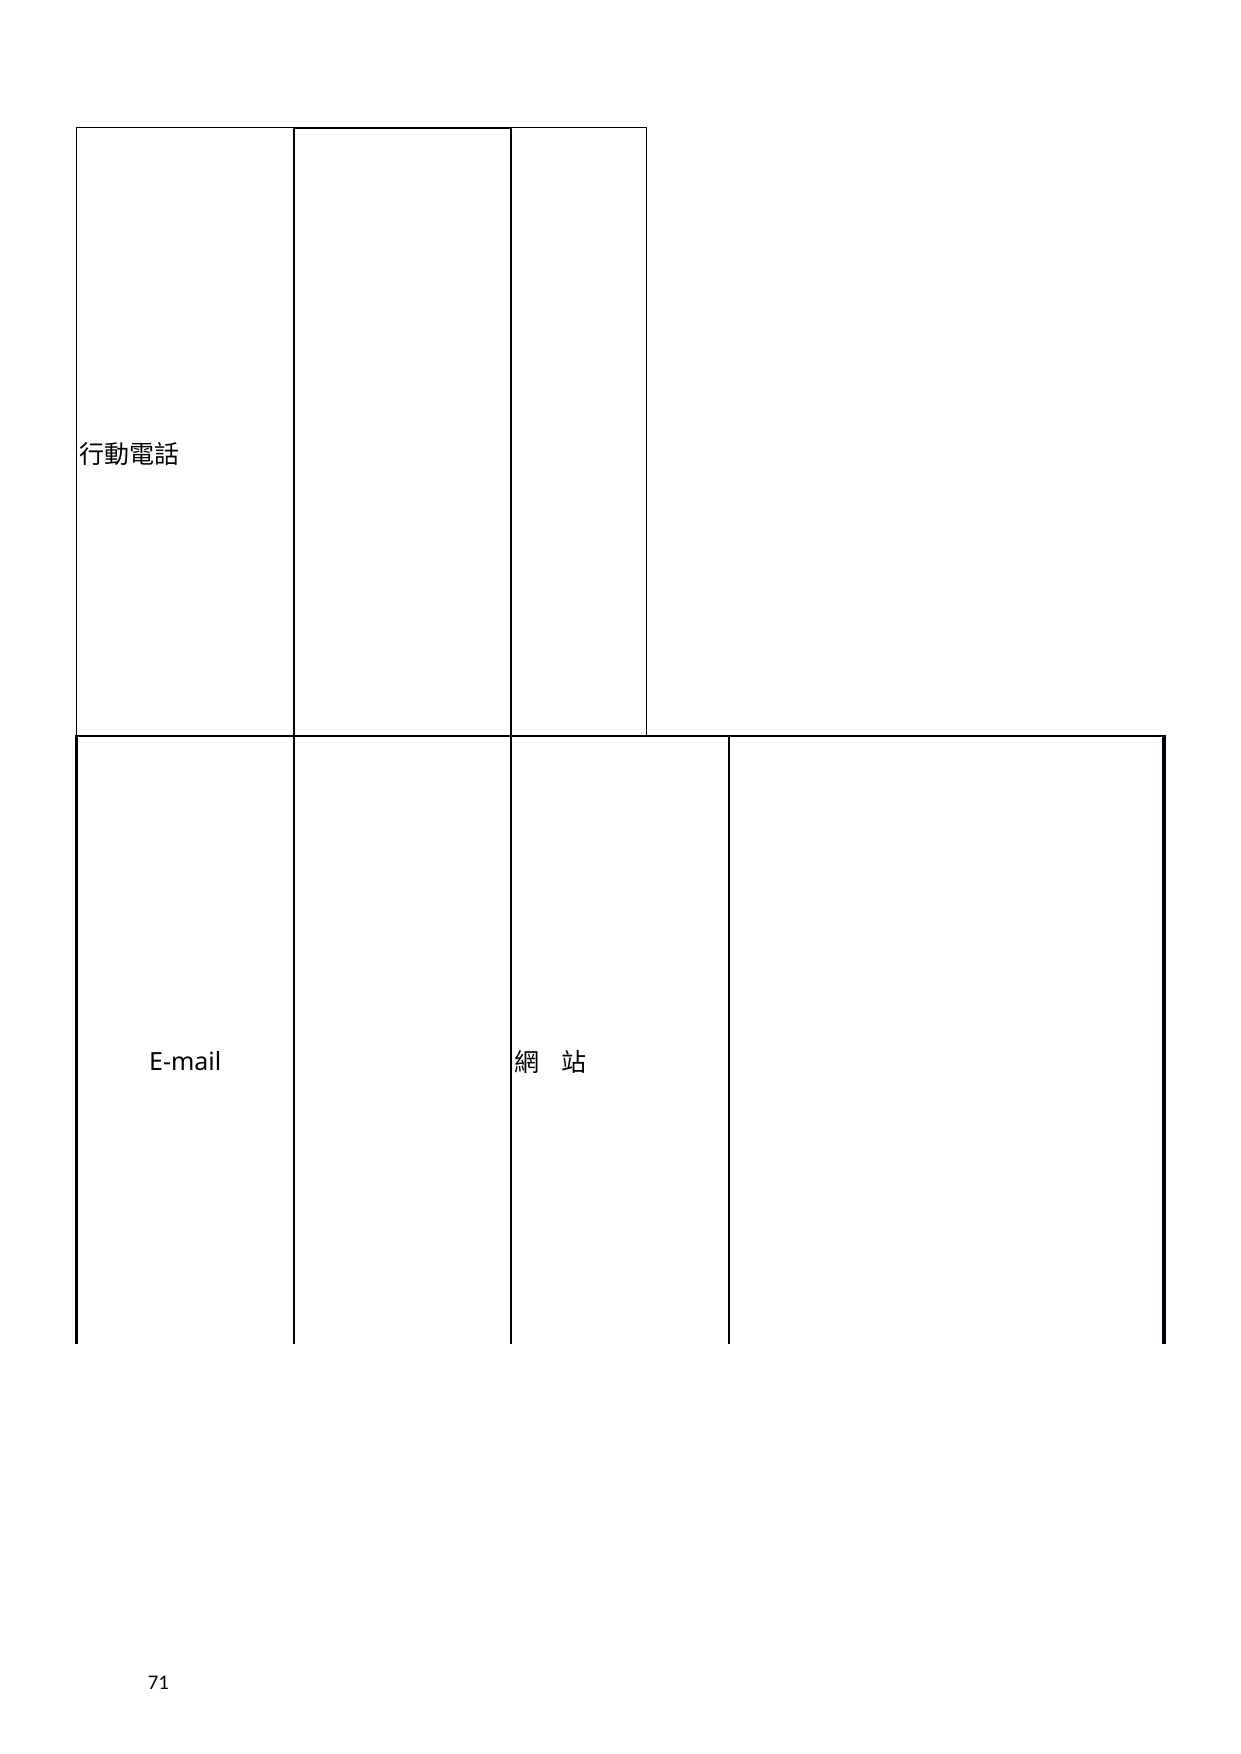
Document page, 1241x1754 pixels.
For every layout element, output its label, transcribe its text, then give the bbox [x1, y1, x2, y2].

table_cell E-mail [78, 737, 293, 1344]
table_cell [512, 128, 646, 735]
table_cell [730, 737, 1162, 1344]
table_cell [295, 737, 510, 1344]
table_cell [295, 129, 510, 735]
table_cell 行動電話 [77, 128, 293, 735]
table_cell 網 站 [512, 737, 728, 1344]
